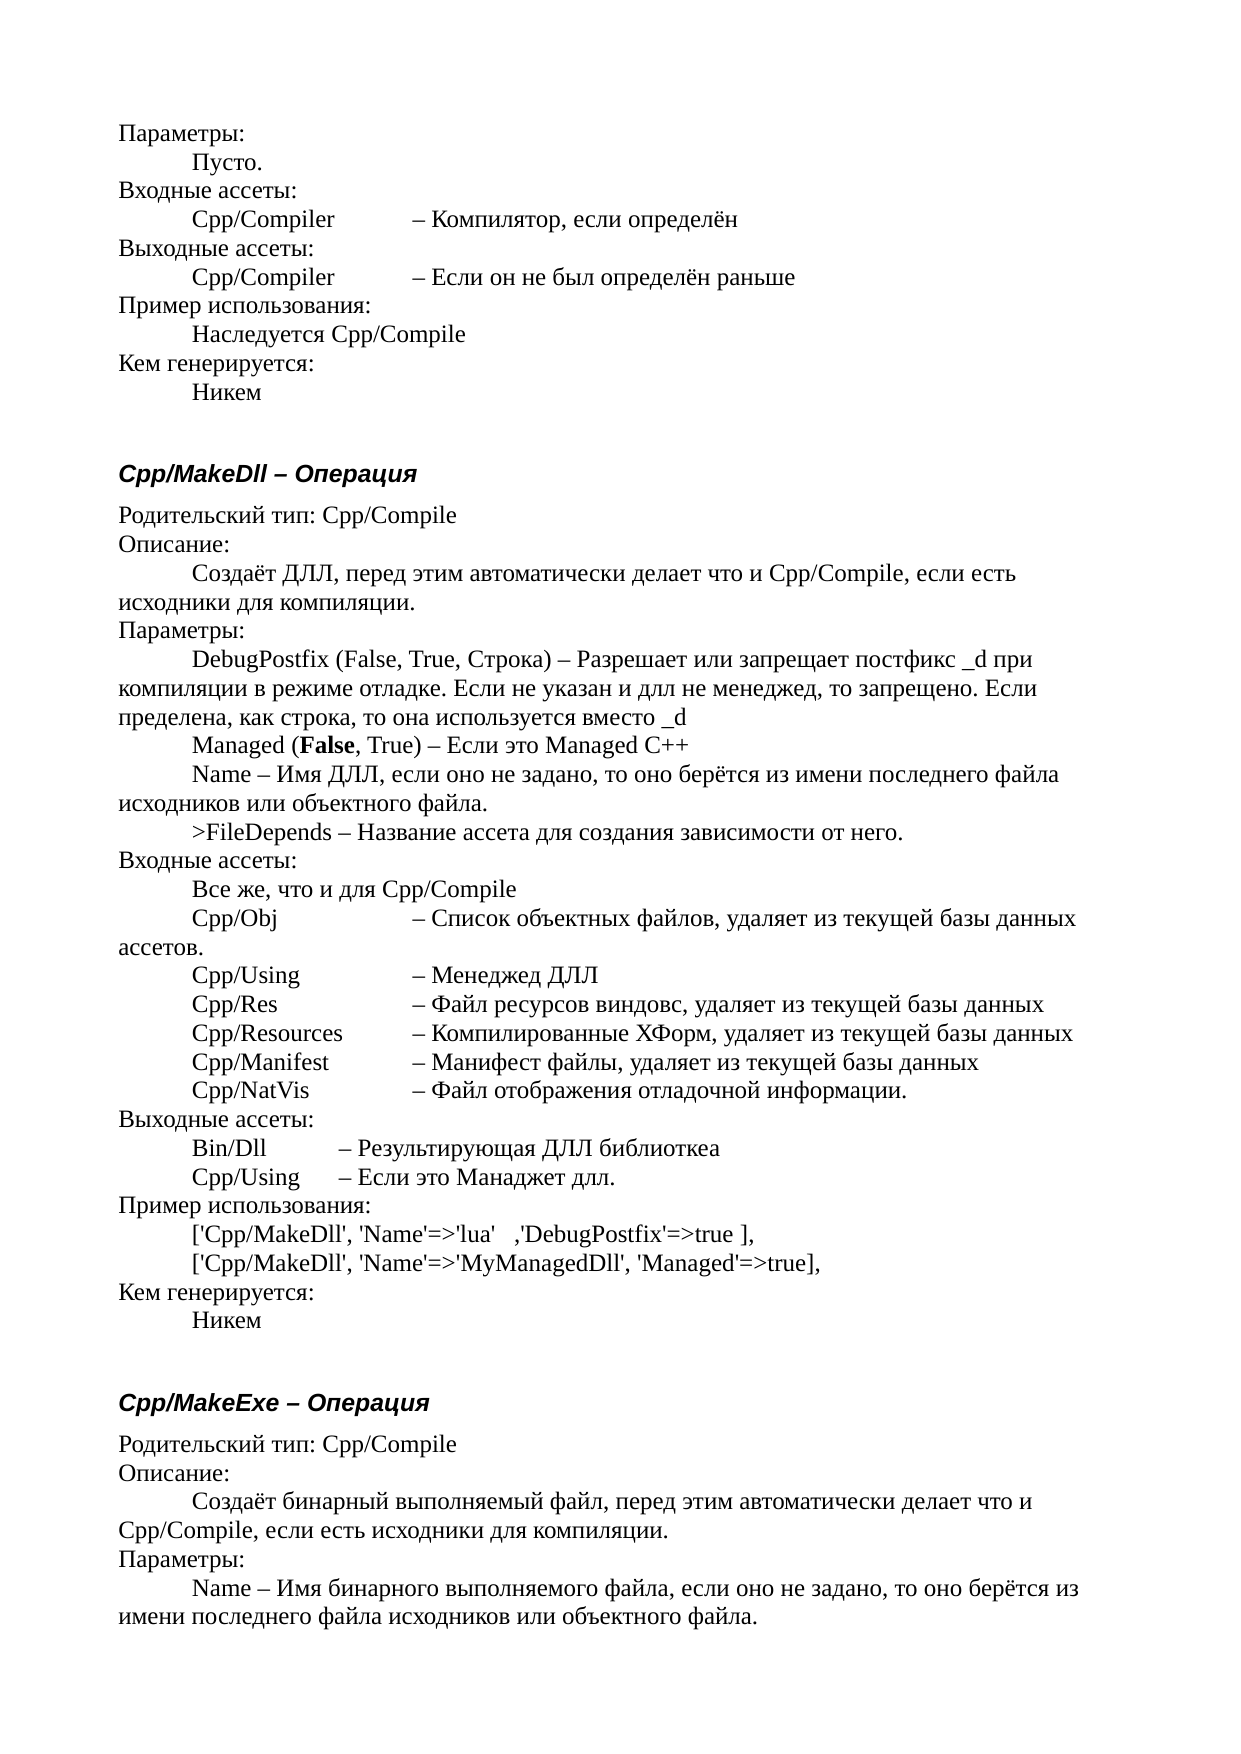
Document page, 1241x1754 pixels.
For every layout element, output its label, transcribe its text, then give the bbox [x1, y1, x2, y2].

text Входные ассеты: [118, 845, 1122, 874]
text ['Cpp/MakeDll', 'Name'=>'MyManagedDll', 'Managed'=>true], [118, 1248, 1122, 1277]
text Выходные ассеты: [118, 1104, 1122, 1133]
text Cpp/Obj – Список объектных файлов, удаляет из текущей базы данных ассетов. [118, 903, 1122, 960]
text Параметры: [118, 118, 1122, 147]
text Name – Имя бинарного выполняемого файла, если оно не задано, то оно берётся из имени последнего файла исходников или объектного файла. [118, 1573, 1122, 1630]
text Пример использования: [118, 1190, 1122, 1219]
text Cpp/Res – Файл ресурсов виндовс, удаляет из текущей базы данных [118, 989, 1122, 1018]
text Описание: [118, 1458, 1122, 1486]
subtitle Cpp/MakeDll – Операция [118, 459, 1122, 488]
text Создаёт ДЛЛ, перед этим автоматически делает что и Cpp/Compile, если есть исходники для компиляции. [118, 558, 1122, 615]
text Параметры: [118, 615, 1122, 644]
text Пример использования: [118, 291, 1122, 319]
text Cpp/Compiler – Если он не был определён раньше [118, 262, 1122, 291]
text Cpp/Using – Если это Манаджет длл. [118, 1162, 1122, 1190]
text >FileDepends – Название ассета для создания зависимости от него. [118, 817, 1122, 845]
text Входные ассеты: [118, 176, 1122, 204]
text Параметры: [118, 1544, 1122, 1573]
text Кем генерируется: [118, 1277, 1122, 1305]
text DebugPostfix (False, True, Строка) – Разрешает или запрещает постфикс _d при компиляции в режиме отладке. Если не указан и длл не менеджед, то запрещено. Если пределена, как строка, то она используется вместо _d [118, 644, 1122, 730]
text Пусто. [118, 147, 1122, 176]
subtitle Cpp/MakeExe – Операция [118, 1388, 1122, 1416]
text Cpp/Resources – Компилированные ХФорм, удаляет из текущей базы данных [118, 1018, 1122, 1047]
text Никем [118, 1305, 1122, 1334]
text Cpp/Compiler – Компилятор, если определён [118, 204, 1122, 233]
text Наследуется Cpp/Compile [118, 319, 1122, 348]
text Родительский тип: Cpp/Compile [118, 1429, 1122, 1458]
text ['Cpp/MakeDll', 'Name'=>'lua' ,'DebugPostfix'=>true ], [118, 1219, 1122, 1248]
text Все же, что и для Cpp/Compile [118, 874, 1122, 903]
text Родительский тип: Cpp/Compile [118, 500, 1122, 529]
text Кем генерируется: [118, 348, 1122, 377]
text Создаёт бинарный выполняемый файл, перед этим автоматически делает что и Cpp/Compile, если есть исходники для компиляции. [118, 1486, 1122, 1544]
text Cpp/NatVis – Файл отображения отладочной информации. [118, 1075, 1122, 1104]
text Name – Имя ДЛЛ, если оно не задано, то оно берётся из имени последнего файла исходников или объектного файла. [118, 759, 1122, 817]
text Cpp/Manifest – Манифест файлы, удаляет из текущей базы данных [118, 1047, 1122, 1075]
text Bin/Dll – Результирующая ДЛЛ библиоткеа [118, 1133, 1122, 1162]
text Cpp/Using – Менеджед ДЛЛ [118, 960, 1122, 989]
text Никем [118, 377, 1122, 406]
text Описание: [118, 529, 1122, 558]
text Выходные ассеты: [118, 233, 1122, 262]
text Managed (False, True) – Если это Managed С++ [118, 730, 1122, 759]
